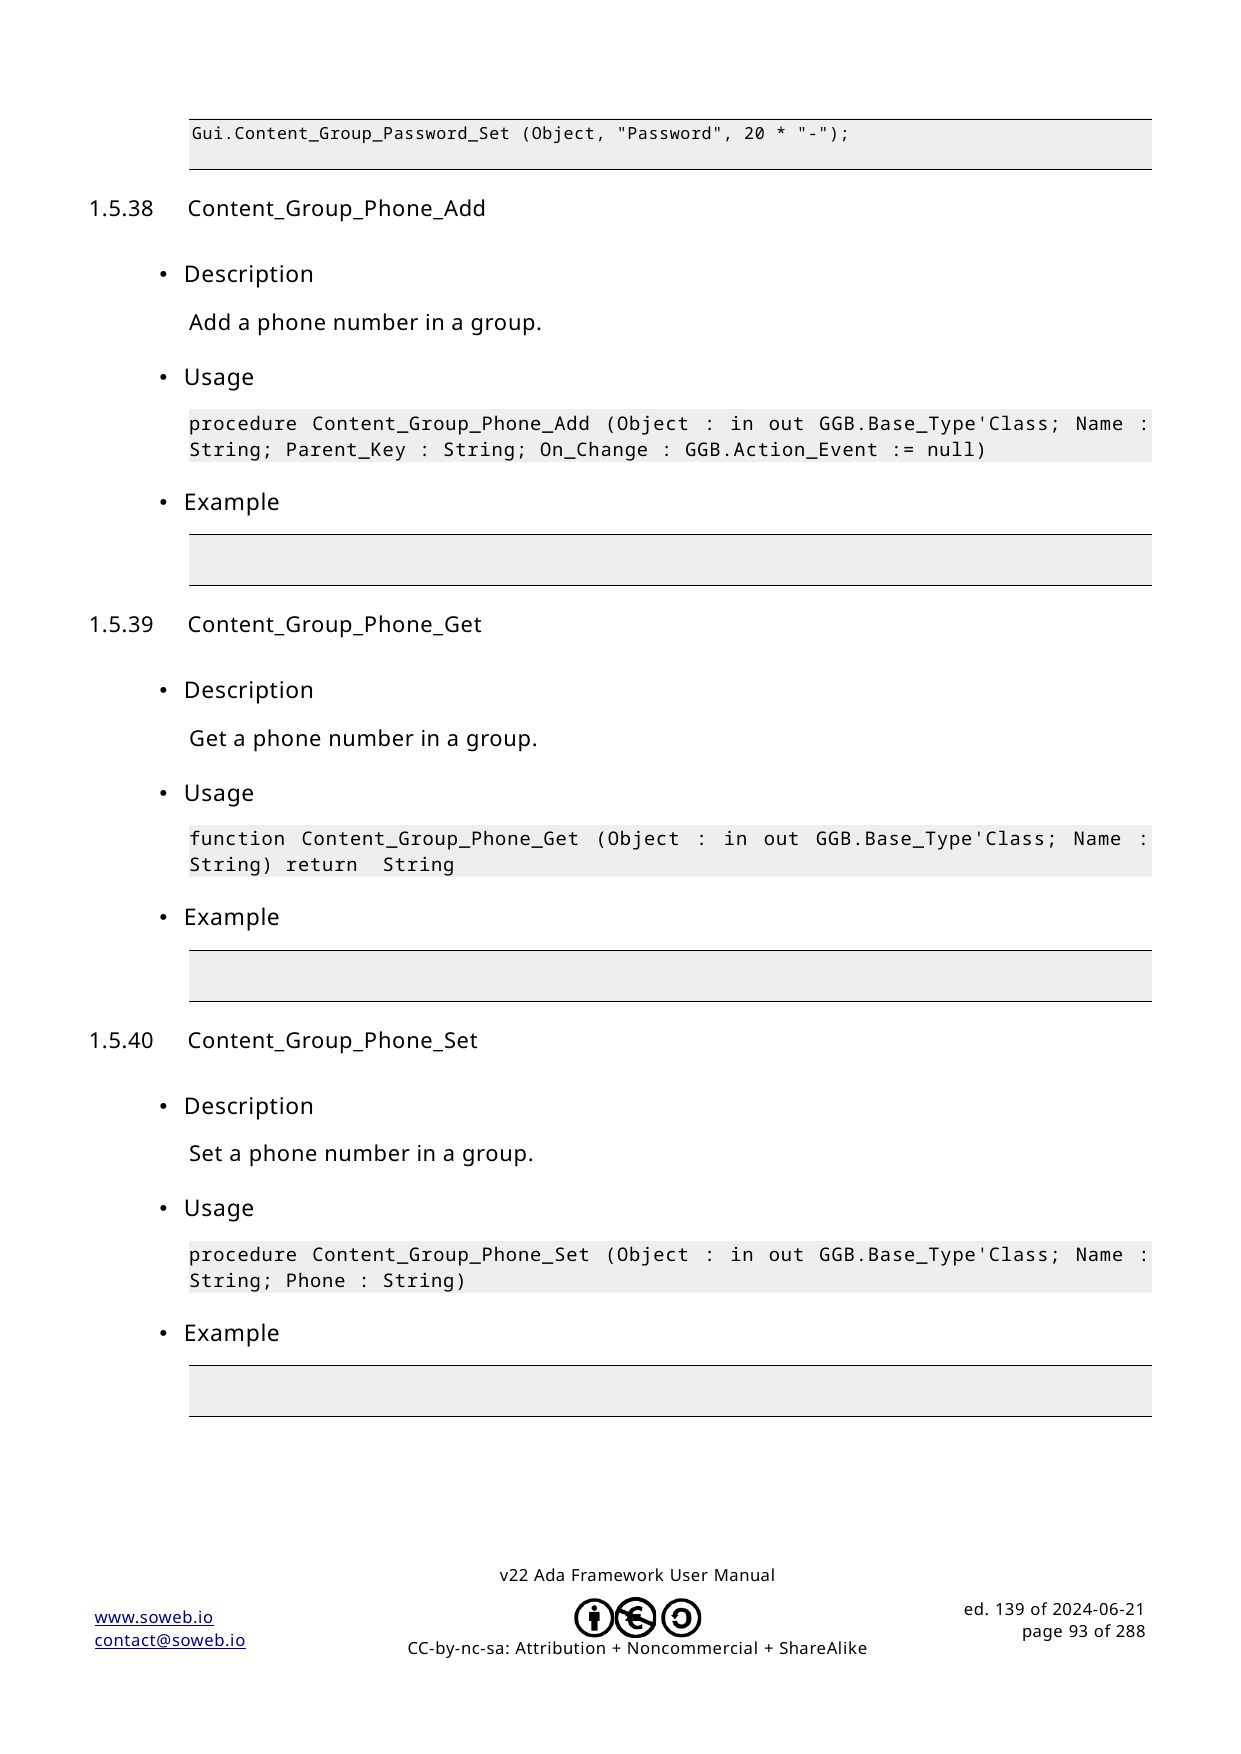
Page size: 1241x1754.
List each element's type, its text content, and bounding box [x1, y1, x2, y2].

subtitle Content_Group_Phone_Add [88, 193, 1152, 234]
subtitle Description [159, 258, 1152, 289]
subtitle Description [159, 673, 1152, 705]
text procedure Content_Group_Phone_Add (Object : in out GGB.Base_Type'Class; Name : String; Parent_Key : String; On_Change : GGB.Action_Event := null) [189, 409, 1152, 462]
text Set a phone number in a group. [189, 1138, 1152, 1168]
picture [660, 1597, 702, 1638]
subtitle Usage [159, 776, 1152, 807]
subtitle Description [159, 1089, 1152, 1120]
subtitle Example [159, 485, 1152, 516]
list Gui.Content_Group_Password_Set (Object, "Password", 20 * "-"); [189, 120, 1152, 169]
subtitle Content_Group_Phone_Set [88, 1024, 1152, 1066]
text Get a phone number in a group. [189, 722, 1152, 752]
picture [573, 1597, 657, 1638]
subtitle Example [159, 901, 1152, 932]
text function Content_Group_Phone_Get (Object : in out GGB.Base_Type'Class; Name : String) return String [189, 825, 1152, 877]
text Add a phone number in a group. [189, 307, 1152, 337]
subtitle Content_Group_Phone_Get [88, 609, 1152, 650]
subtitle Usage [159, 361, 1152, 392]
text procedure Content_Group_Phone_Set (Object : in out GGB.Base_Type'Class; Name : String; Phone : String) [189, 1241, 1152, 1293]
subtitle Usage [159, 1192, 1152, 1223]
subtitle Example [159, 1316, 1152, 1348]
